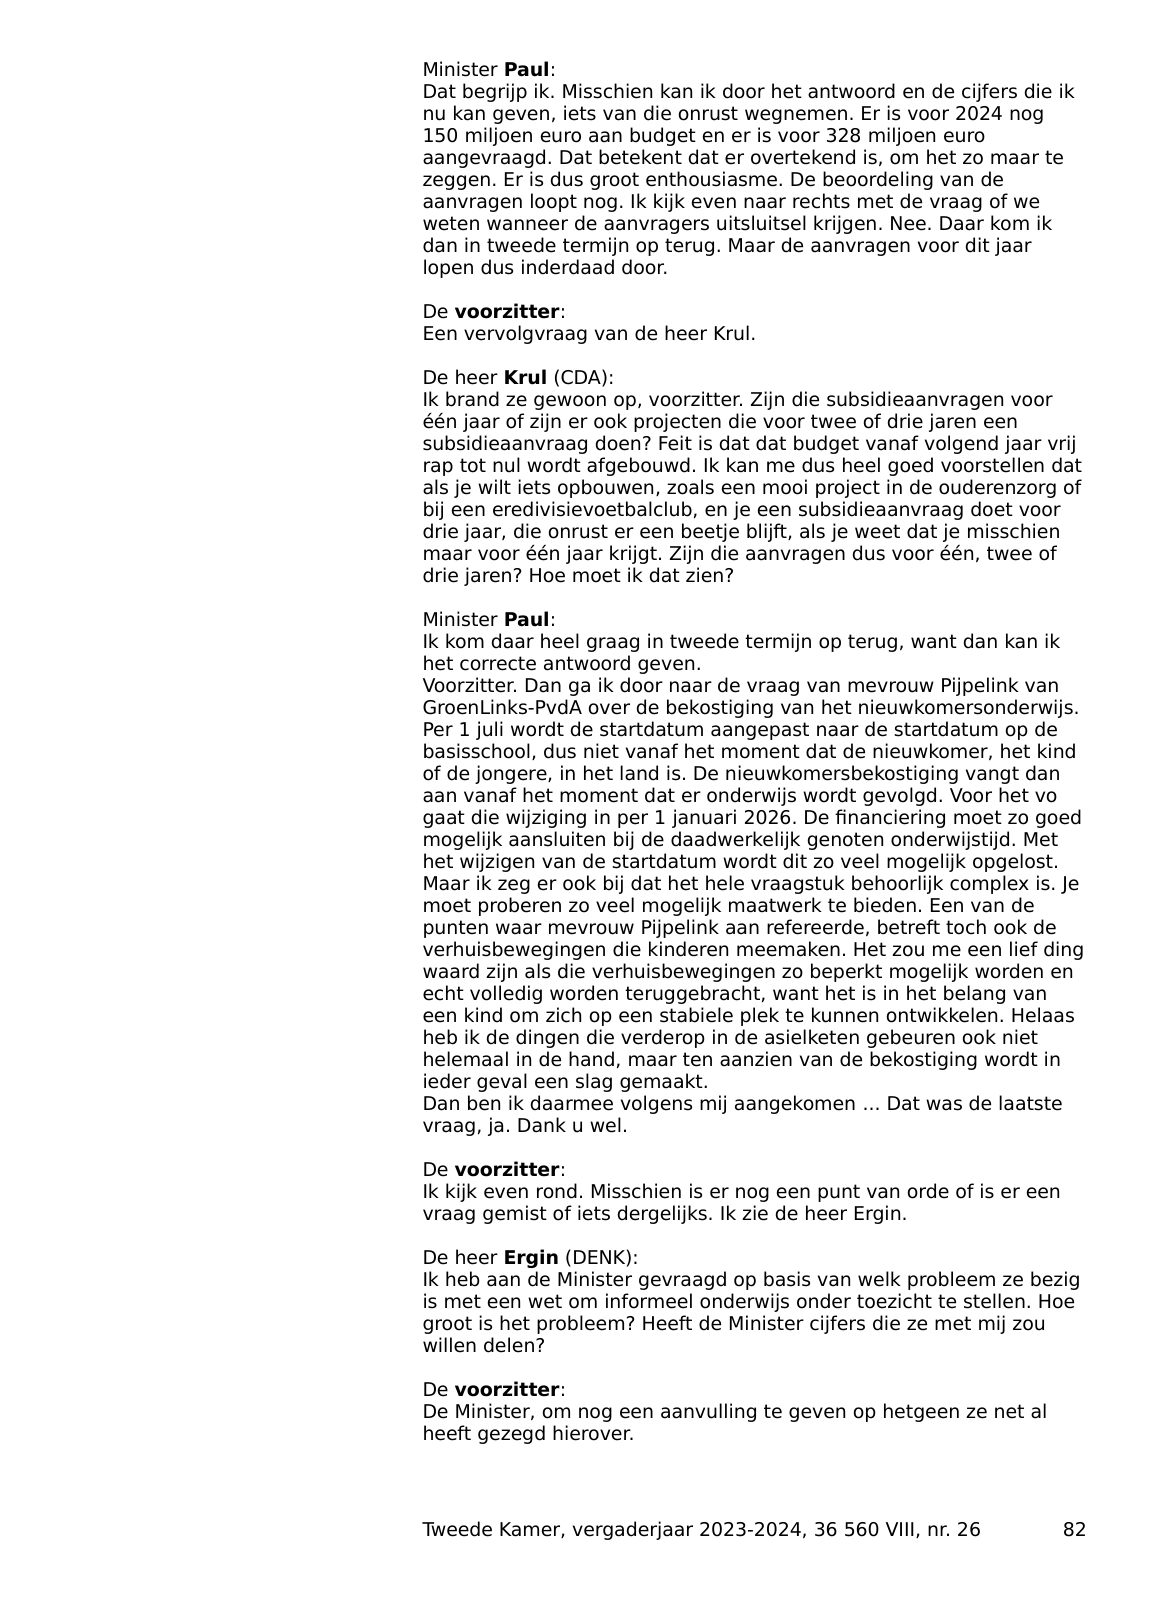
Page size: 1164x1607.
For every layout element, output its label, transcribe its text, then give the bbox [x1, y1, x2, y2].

text Ik kom daar heel graag in tweede termijn op terug, want dan kan ik het correcte antwoord geven. [422, 631, 1087, 675]
text Ik kijk even rond. Misschien is er nog een punt van orde of is er een vraag gemist of iets dergelijks. Ik zie de heer Ergin. [422, 1181, 1087, 1225]
text Ik heb aan de Minister gevraagd op basis van welk probleem ze bezig is met een wet om informeel onderwijs onder toezicht te stellen. Hoe groot is het probleem? Heeft de Minister cijfers die ze met mij zou willen delen? [422, 1269, 1087, 1357]
text Dat begrijp ik. Misschien kan ik door het antwoord en de cijfers die ik nu kan geven, iets van die onrust wegnemen. Er is voor 2024 nog 150 miljoen euro aan budget en er is voor 328 miljoen euro aangevraagd. Dat betekent dat er overtekend is, om het zo maar te zeggen. Er is dus groot enthousiasme. De beoordeling van de aanvragen loopt nog. Ik kijk even naar rechts met de vraag of we weten wanneer de aanvragers uitsluitsel krijgen. Nee. Daar kom ik dan in tweede termijn op terug. Maar de aanvragen voor dit jaar lopen dus inderdaad door. [422, 81, 1087, 279]
text De voorzitter: [422, 301, 1087, 323]
text De voorzitter: [422, 1159, 1087, 1181]
text Een vervolgvraag van de heer Krul. [422, 323, 1087, 345]
text De Minister, om nog een aanvulling te geven op hetgeen ze net al heeft gezegd hierover. [422, 1401, 1087, 1445]
text De voorzitter: [422, 1379, 1087, 1401]
text Minister Paul: [422, 59, 1087, 81]
text De heer Ergin (DENK): [422, 1247, 1087, 1269]
text Dan ben ik daarmee volgens mij aangekomen ... Dat was de laatste vraag, ja. Dank u wel. [422, 1093, 1087, 1137]
text Minister Paul: [422, 609, 1087, 631]
text Voorzitter. Dan ga ik door naar de vraag van mevrouw Pijpelink van GroenLinks-PvdA over de bekostiging van het nieuwkomersonderwijs. Per 1 juli wordt de startdatum aangepast naar de startdatum op de basisschool, dus niet vanaf het moment dat de nieuwkomer, het kind of de jongere, in het land is. De nieuwkomersbekostiging vangt dan aan vanaf het moment dat er onderwijs wordt gevolgd. Voor het vo gaat die wijziging in per 1 januari 2026. De financiering moet zo goed mogelijk aansluiten bij de daadwerkelijk genoten onderwijstijd. Met het wijzigen van de startdatum wordt dit zo veel mogelijk opgelost. Maar ik zeg er ook bij dat het hele vraagstuk behoorlijk complex is. Je moet proberen zo veel mogelijk maatwerk te bieden. Een van de punten waar mevrouw Pijpelink aan refereerde, betreft toch ook de verhuisbewegingen die kinderen meemaken. Het zou me een lief ding waard zijn als die verhuisbewegingen zo beperkt mogelijk worden en echt volledig worden teruggebracht, want het is in het belang van een kind om zich op een stabiele plek te kunnen ontwikkelen. Helaas heb ik de dingen die verderop in de asielketen gebeuren ook niet helemaal in de hand, maar ten aanzien van de bekostiging wordt in ieder geval een slag gemaakt. [422, 675, 1087, 1093]
text De heer Krul (CDA): [422, 367, 1087, 389]
text Ik brand ze gewoon op, voorzitter. Zijn die subsidieaanvragen voor één jaar of zijn er ook projecten die voor twee of drie jaren een subsidieaanvraag doen? Feit is dat dat budget vanaf volgend jaar vrij rap tot nul wordt afgebouwd. Ik kan me dus heel goed voorstellen dat als je wilt iets opbouwen, zoals een mooi project in de ouderenzorg of bij een eredivisievoetbalclub, en je een subsidieaanvraag doet voor drie jaar, die onrust er een beetje blijft, als je weet dat je misschien maar voor één jaar krijgt. Zijn die aanvragen dus voor één, twee of drie jaren? Hoe moet ik dat zien? [422, 389, 1087, 587]
